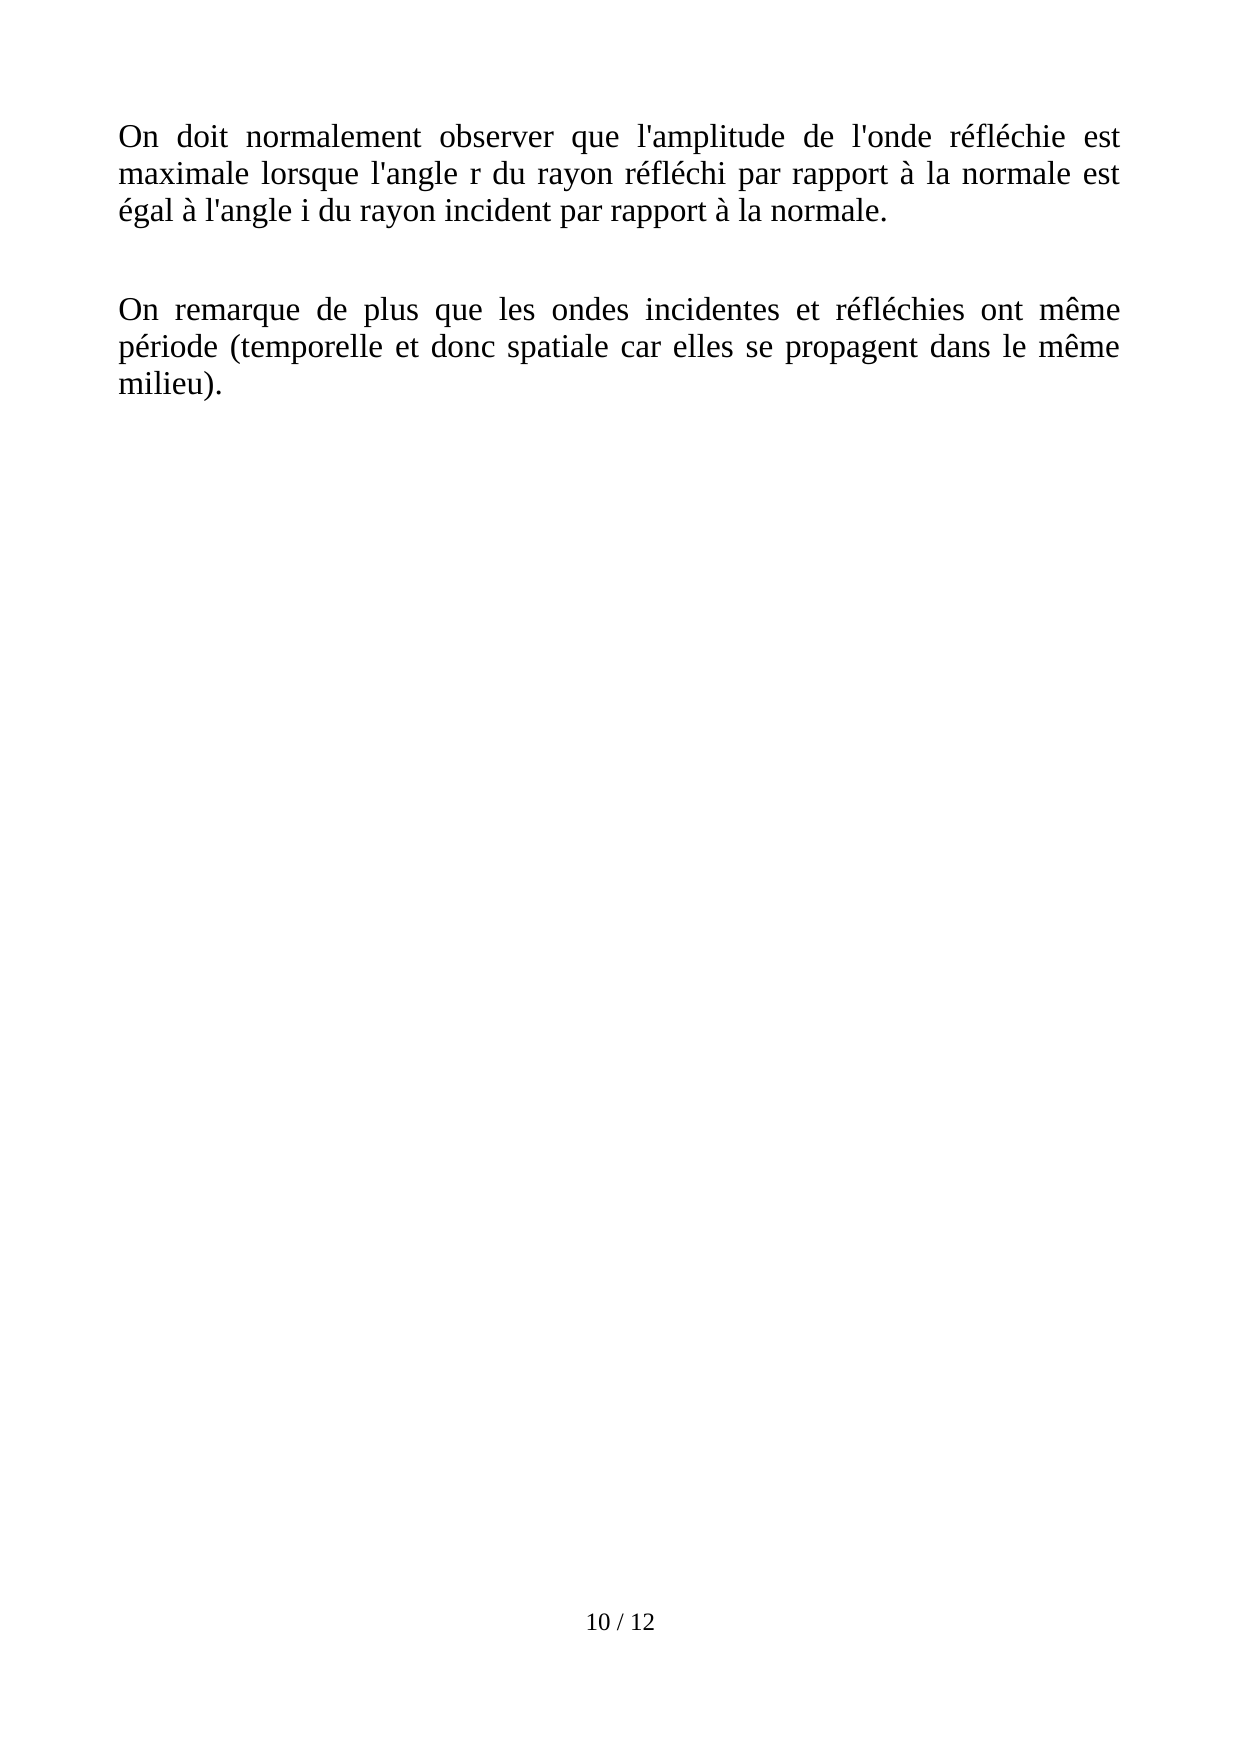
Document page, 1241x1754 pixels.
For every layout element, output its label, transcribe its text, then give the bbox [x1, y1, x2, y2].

text On doit normalement observer que l'amplitude de l'onde réfléchie est maximale lorsque l'angle r du rayon réfléchi par rapport à la normale est égal à l'angle i du rayon incident par rapport à la normale. [118, 118, 1122, 229]
text On remarque de plus que les ondes incidentes et réfléchies ont même période (temporelle et donc spatiale car elles se propagent dans le même milieu). [118, 291, 1122, 401]
